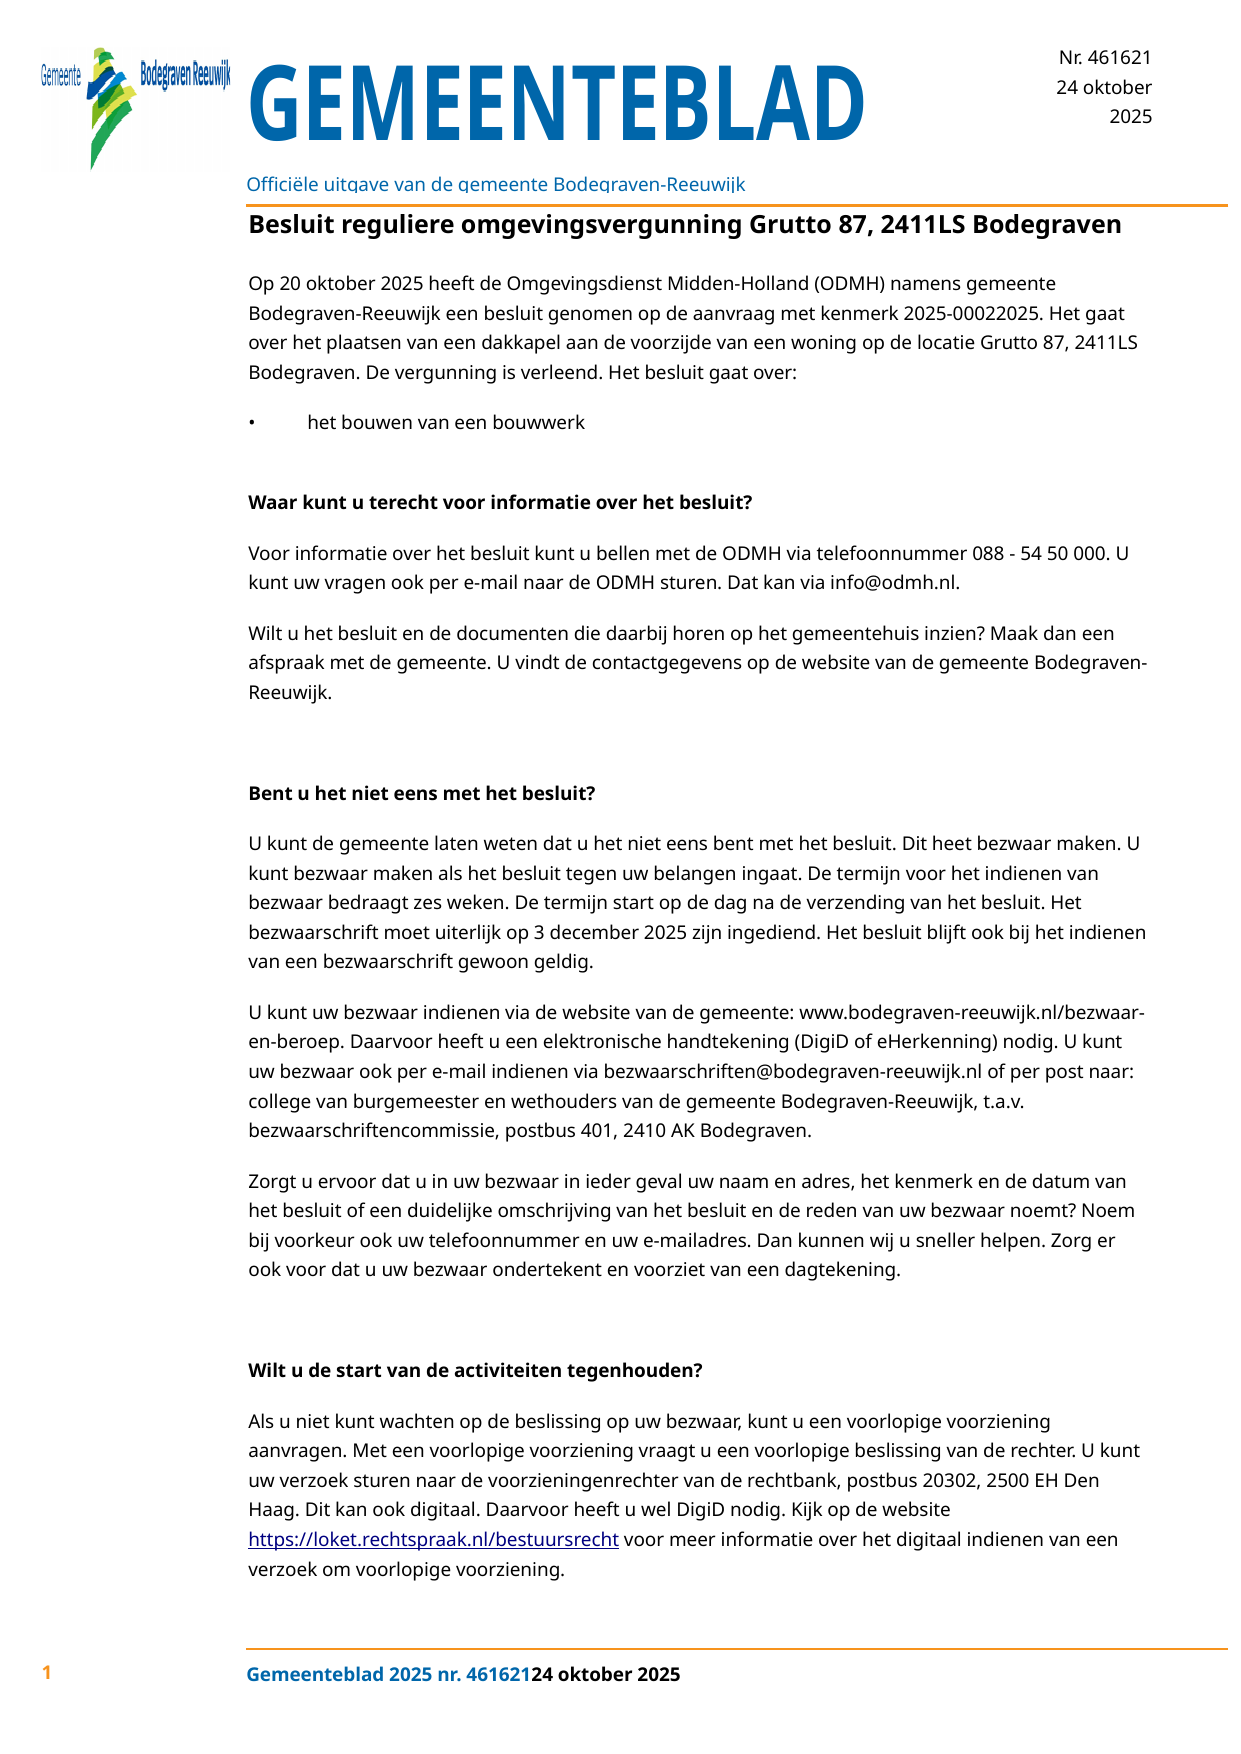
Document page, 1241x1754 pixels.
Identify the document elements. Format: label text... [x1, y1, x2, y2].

list het bouwen van een bouwwerk [248, 409, 1152, 435]
text Besluit reguliere omgevingsvergunning Grutto 87, 2411LS Bodegraven [248, 207, 1152, 241]
text Voor informatie over het besluit kunt u bellen met de ODMH via telefoonnummer 088 - 54 50 000. U kunt uw vragen ook per e-mail naar de ODMH sturen. Dat kan via info@odmh.nl. [248, 540, 1152, 595]
text Zorgt u ervoor dat u in uw bezwaar in ieder geval uw naam en adres, het kenmerk en de datum van het besluit of een duidelijke omschrijving van het besluit en de reden van uw bezwaar noemt? Noem bij voorkeur ook uw telefoonnummer en uw e-mailadres. Dan kunnen wij u sneller helpen. Zorg er ook voor dat u uw bezwaar ondertekent en voorziet van een dagtekening. [248, 1168, 1152, 1282]
text Waar kunt u terecht voor informatie over het besluit? [248, 489, 1152, 515]
text Bent u het niet eens met het besluit? [248, 780, 1152, 806]
text Als u niet kunt wachten op de beslissing op uw bezwaar, kunt u een voorlopige voorziening aanvragen. Met een voorlopige voorziening vraagt u een voorlopige beslissing van de rechter. U kunt uw verzoek sturen naar de voorzieningenrechter van de rechtbank, postbus 20302, 2500 EH Den Haag. Dit kan ook digitaal. Daarvoor heeft u wel DigiD nodig. Kijk op de website https://loket.rechtspraak.nl/bestuursrecht voor meer informatie over het digitaal indienen van een verzoek om voorlopige voorziening. [248, 1408, 1152, 1581]
text Wilt u de start van de activiteiten tegenhouden? [248, 1357, 1152, 1383]
text U kunt uw bezwaar indienen via de website van de gemeente: www.bodegraven-reeuwijk.nl/bezwaar-en-beroep. Daarvoor heeft u een elektronische handtekening (DigiD of eHerkenning) nodig. U kunt uw bezwaar ook per e-mail indienen via bezwaarschriften@bodegraven-reeuwijk.nl of per post naar: college van burgemeester en wethouders van de gemeente Bodegraven-Reeuwijk, t.a.v. bezwaarschriftencommissie, postbus 401, 2410 AK Bodegraven. [248, 999, 1152, 1143]
text U kunt de gemeente laten weten dat u het niet eens bent met het besluit. Dit heet bezwaar maken. U kunt bezwaar maken als het besluit tegen uw belangen ingaat. De termijn voor het indienen van bezwaar bedraagt zes weken. De termijn start op de dag na de verzending van het besluit. Het bezwaarschrift moet uiterlijk op 3 december 2025 zijn ingediend. Het besluit blijft ook bij het indienen van een bezwaarschrift gewoon geldig. [248, 830, 1152, 974]
picture [41, 47, 231, 172]
text Op 20 oktober 2025 heeft de Omgevingsdienst Midden-Holland (ODMH) namens gemeente Bodegraven-Reeuwijk een besluit genomen op de aanvraag met kenmerk 2025-00022025. Het gaat over het plaatsen van een dakkapel aan de voorzijde van een woning op de locatie Grutto 87, 2411LS Bodegraven. De vergunning is verleend. Het besluit gaat over: [248, 270, 1152, 385]
text Wilt u het besluit en de documenten die daarbij horen op het gemeentehuis inzien? Maak dan een afspraak met de gemeente. U vindt de contactgegevens op de website van de gemeente Bodegraven-Reeuwijk. [248, 620, 1152, 705]
